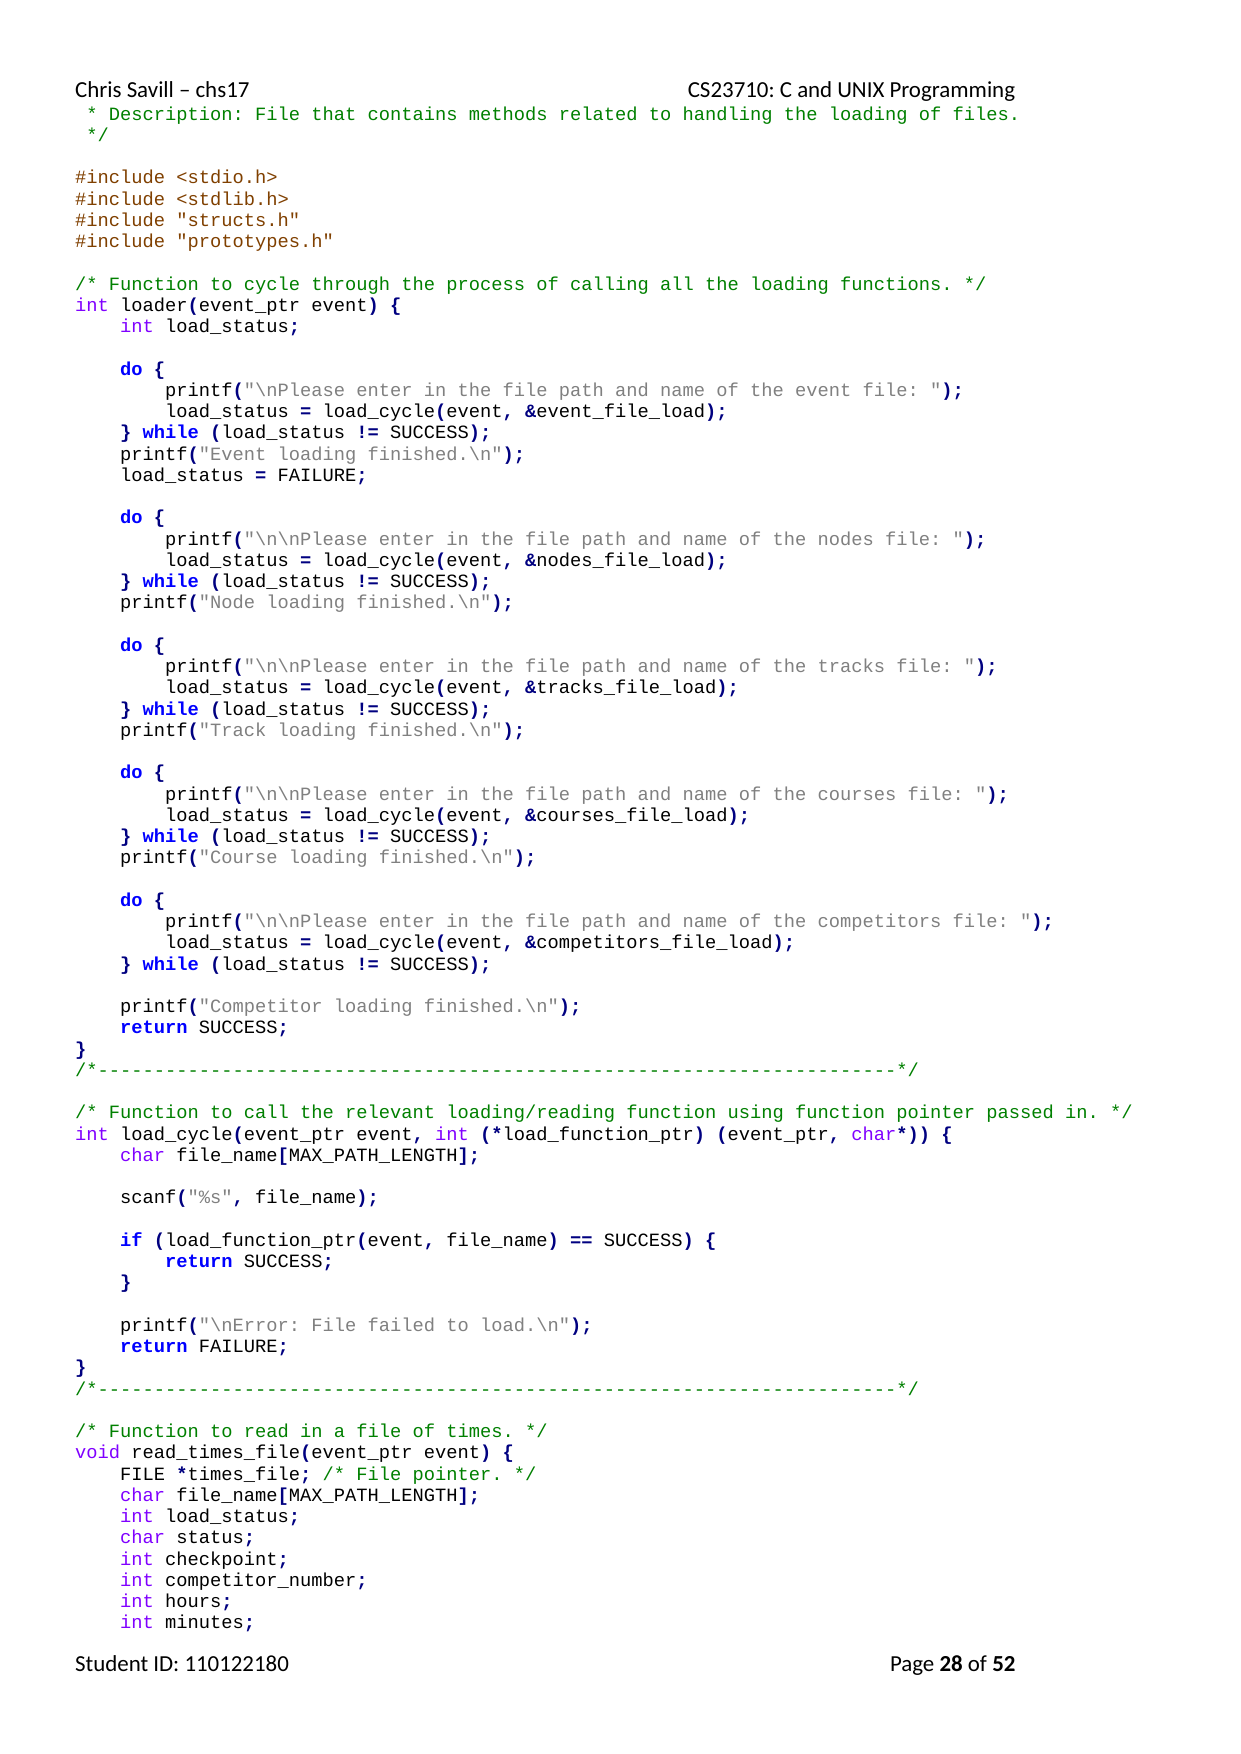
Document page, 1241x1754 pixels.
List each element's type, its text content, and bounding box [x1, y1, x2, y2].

text int load_status; [75, 1507, 1165, 1528]
text } [75, 1273, 1165, 1294]
text int loader(event_ptr event) { [75, 296, 1165, 317]
text printf("Competitor loading finished.\n"); [75, 997, 1165, 1018]
text char status; [75, 1528, 1165, 1549]
text } while (load_status != SUCCESS); [75, 423, 1165, 444]
text } while (load_status != SUCCESS); [75, 954, 1165, 976]
text printf("\n\nPlease enter in the file path and name of the competitors file: "); [75, 912, 1165, 933]
text printf("\n\nPlease enter in the file path and name of the nodes file: "); [75, 529, 1165, 551]
text printf("\nError: File failed to load.\n"); [75, 1316, 1165, 1337]
text printf("\nPlease enter in the file path and name of the event file: "); [75, 381, 1165, 402]
text printf("\n\nPlease enter in the file path and name of the courses file: "); [75, 784, 1165, 806]
text } [75, 1358, 1165, 1379]
text return FAILURE; [75, 1337, 1165, 1358]
text return SUCCESS; [75, 1018, 1165, 1039]
text printf("Node loading finished.\n"); [75, 593, 1165, 614]
text do { [75, 359, 1165, 381]
text /*-----------------------------------------------------------------------*/ [75, 1061, 1165, 1082]
text printf("\n\nPlease enter in the file path and name of the tracks file: "); [75, 657, 1165, 678]
text char file_name[MAX_PATH_LENGTH]; [75, 1486, 1165, 1507]
text load_status = load_cycle(event, &courses_file_load); [75, 806, 1165, 827]
text do { [75, 891, 1165, 912]
text printf("Course loading finished.\n"); [75, 848, 1165, 869]
text int hours; [75, 1592, 1165, 1613]
text load_status = load_cycle(event, &tracks_file_load); [75, 678, 1165, 699]
text return SUCCESS; [75, 1252, 1165, 1273]
text scanf("%s", file_name); [75, 1188, 1165, 1209]
text #include "structs.h" [75, 211, 1165, 232]
text int load_status; [75, 317, 1165, 338]
text do { [75, 508, 1165, 529]
text #include "prototypes.h" [75, 232, 1165, 253]
text FILE *times_file; /* File pointer. */ [75, 1464, 1165, 1486]
text } while (load_status != SUCCESS); [75, 699, 1165, 721]
text printf("Track loading finished.\n"); [75, 721, 1165, 742]
text char file_name[MAX_PATH_LENGTH]; [75, 1146, 1165, 1167]
text /* Function to read in a file of times. */ [75, 1422, 1165, 1443]
text /* Function to call the relevant loading/reading function using function pointer passed in. */ [75, 1103, 1165, 1124]
text do { [75, 636, 1165, 657]
text do { [75, 763, 1165, 784]
text load_status = load_cycle(event, &competitors_file_load); [75, 933, 1165, 954]
text load_status = load_cycle(event, &nodes_file_load); [75, 551, 1165, 572]
text int minutes; [75, 1613, 1165, 1634]
text void read_times_file(event_ptr event) { [75, 1443, 1165, 1464]
text int competitor_number; [75, 1571, 1165, 1592]
text printf("Event loading finished.\n"); [75, 444, 1165, 466]
text * Description: File that contains methods related to handling the loading of files. [75, 104, 1165, 126]
text int load_cycle(event_ptr event, int (*load_function_ptr) (event_ptr, char*)) { [75, 1124, 1165, 1146]
text load_status = FAILURE; [75, 466, 1165, 487]
text } while (load_status != SUCCESS); [75, 827, 1165, 848]
text */ [75, 126, 1165, 147]
text /* Function to cycle through the process of calling all the loading functions. */ [75, 274, 1165, 296]
text /*-----------------------------------------------------------------------*/ [75, 1379, 1165, 1401]
text if (load_function_ptr(event, file_name) == SUCCESS) { [75, 1231, 1165, 1252]
text #include <stdlib.h> [75, 189, 1165, 211]
text #include <stdio.h> [75, 168, 1165, 189]
text } [75, 1039, 1165, 1061]
text load_status = load_cycle(event, &event_file_load); [75, 402, 1165, 423]
text } while (load_status != SUCCESS); [75, 572, 1165, 593]
text int checkpoint; [75, 1549, 1165, 1571]
